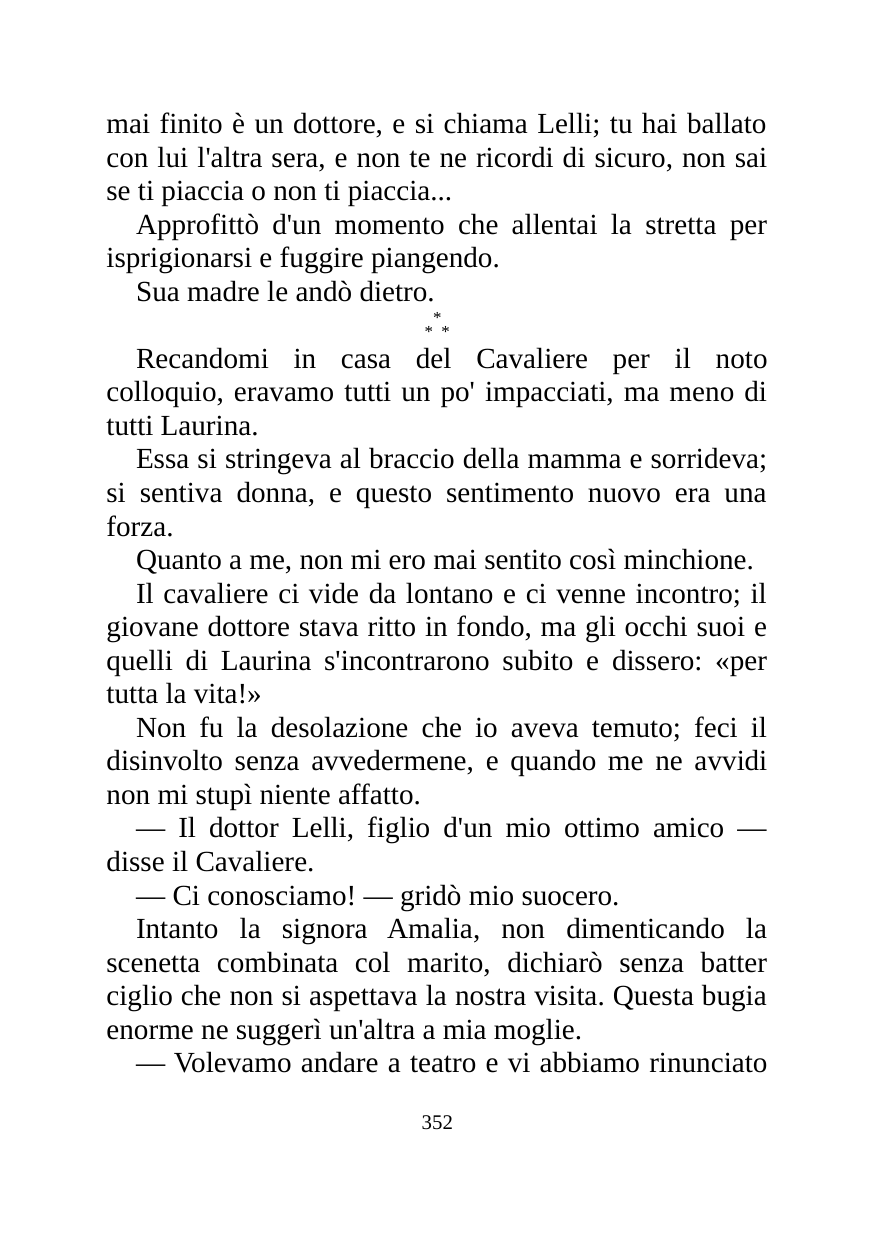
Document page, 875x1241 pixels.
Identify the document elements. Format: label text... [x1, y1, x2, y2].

text Approfittò d'un momento che allentai la stretta per isprigionarsi e fuggire piangendo. [106, 207, 768, 274]
text — Il dottor Lelli, figlio d'un mio ottimo amico — disse il Cavaliere. [106, 811, 768, 878]
text — Ci conosciamo! — gridò mio suocero. [106, 878, 768, 911]
text mai finito è un dottore, e si chiama Lelli; tu hai ballato con lui l'altra sera, e non te ne ricordi di sicuro, non sai se ti piaccia o non ti piaccia... [106, 106, 768, 207]
text Essa si stringeva al braccio della mamma e sorrideva; si sentiva donna, e questo sentimento nuovo era una forza. [106, 442, 768, 542]
text *** [106, 307, 768, 341]
text Il cavaliere ci vide da lontano e ci venne incontro; il giovane dottore stava ritto in fondo, ma gli occhi suoi e quelli di Laurina s'incontrarono subito e dissero: «per tutta la vita!» [106, 576, 768, 710]
text — Volevamo andare a teatro e vi abbiamo rinunciato [106, 1045, 768, 1079]
text Sua madre le andò dietro. [106, 274, 768, 307]
text Recandomi in casa del Cavaliere per il noto colloquio, eravamo tutti un po' impacciati, ma meno di tutti Laurina. [106, 341, 768, 442]
text Quanto a me, non mi ero mai sentito così minchione. [106, 542, 768, 576]
text Intanto la signora Amalia, non dimenticando la scenetta combinata col marito, dichiarò senza batter ciglio che non si aspettava la nostra visita. Questa bugia enorme ne suggerì un'altra a mia moglie. [106, 911, 768, 1045]
text Non fu la desolazione che io aveva temuto; feci il disinvolto senza avvedermene, e quando me ne avvidi non mi stupì niente affatto. [106, 710, 768, 811]
